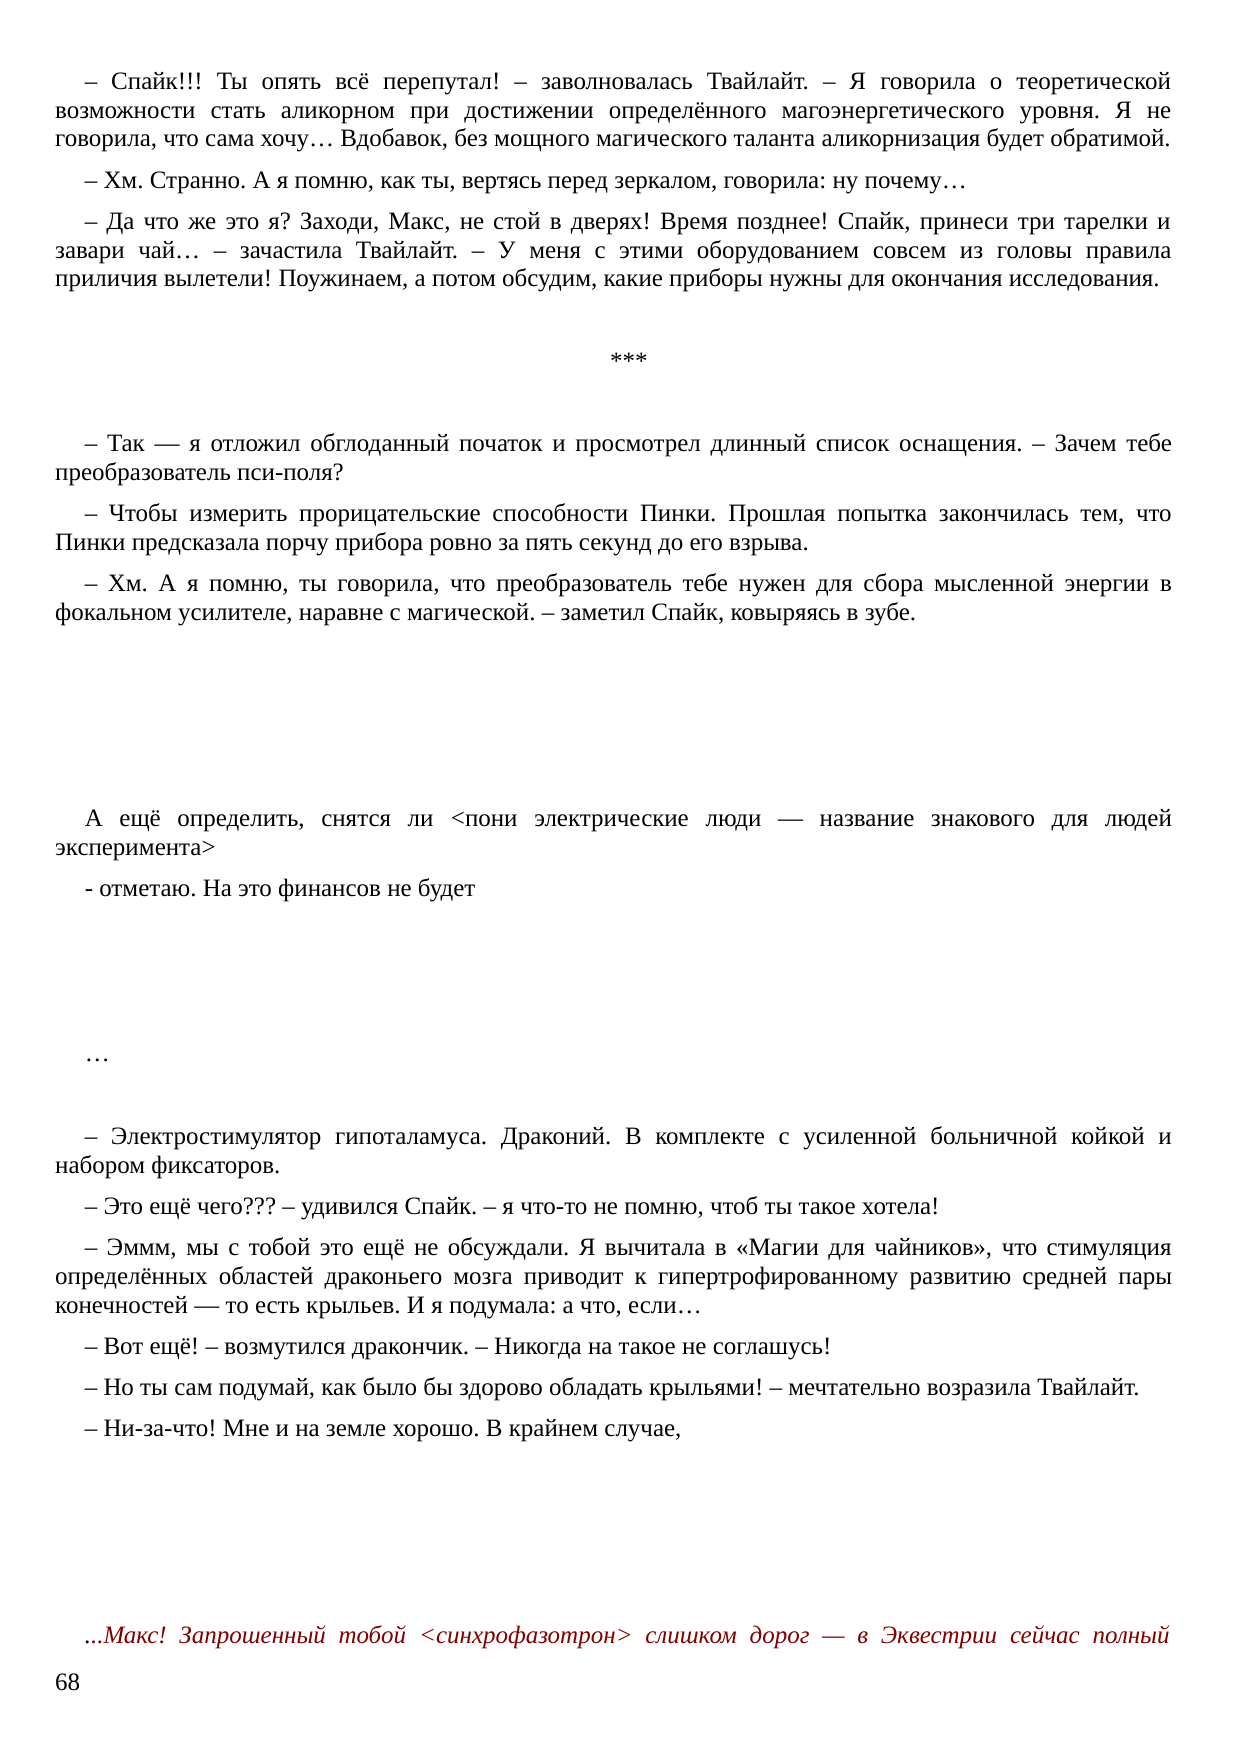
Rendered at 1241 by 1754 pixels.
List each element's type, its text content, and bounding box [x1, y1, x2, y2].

text – Но ты сам подумай, как было бы здорово обладать крыльями! – мечтательно возразила Твайлайт. [55, 1372, 1173, 1401]
text – Да что же это я? Заходи, Макс, не стой в дверях! Время позднее! Спайк, принеси три тарелки и завари чай… – зачастила Твайлайт. – У меня с этими оборудованием совсем из головы правила приличия вылетели! Поужинаем, а потом обсудим, какие приборы нужны для окончания исследования. [55, 206, 1173, 292]
text – Хм. А я помню, ты говорила, что преобразователь тебе нужен для сбора мысленной энергии в фокальном усилителе, наравне с магической. – заметил Спайк, ковыряясь в зубе. [55, 568, 1173, 626]
text – Спайк!!! Ты опять всё перепутал! – заволновалась Твайлайт. – Я говорила о теоретической возможности стать аликорном при достижении определённого магоэнергетического уровня. Я не говорила, что сама хочу… Вдобавок, без мощного магического таланта аликорнизация будет обратимой. [55, 66, 1173, 152]
text – Электростимулятор гипоталамуса. Драконий. В комплекте с усиленной больничной койкой и набором фиксаторов. [55, 1121, 1173, 1178]
text – Ни-за-что! Мне и на земле хорошо. В крайнем случае, [55, 1413, 1173, 1442]
text – Так — я отложил обглоданный початок и просмотрел длинный список оснащения. – Зачем тебе преобразователь пси-поля? [55, 428, 1173, 486]
text – Вот ещё! – возмутился дракончик. – Никогда на такое не соглашусь! [55, 1331, 1173, 1360]
text А ещё определить, снятся ли <пони электрические люди — название знакового для людей эксперимента> [55, 803, 1173, 861]
text – Эммм, мы с тобой это ещё не обсуждали. Я вычитала в «Магии для чайников», что стимуляция определённых областей драконьего мозга приводит к гипертрофированному развитию средней пары конечностей — то есть крыльев. И я подумала: а что, если… [55, 1232, 1173, 1318]
text *** [55, 346, 1173, 375]
text – Это ещё чего??? – удивился Спайк. – я что-то не помню, чтоб ты такое хотела! [55, 1191, 1173, 1220]
text ...Макс! Запрошенный тобой <синхрофазотрон> слишком дорог — в Эквестрии сейчас полный [55, 1620, 1173, 1648]
text – Хм. Странно. А я помню, как ты, вертясь перед зеркалом, говорила: ну почему… [55, 165, 1173, 193]
text … [55, 1038, 1173, 1067]
text – Чтобы измерить прорицательские способности Пинки. Прошлая попытка закончилась тем, что Пинки предсказала порчу прибора ровно за пять секунд до его взрыва. [55, 498, 1173, 556]
text - отметаю. На это финансов не будет [55, 873, 1173, 902]
